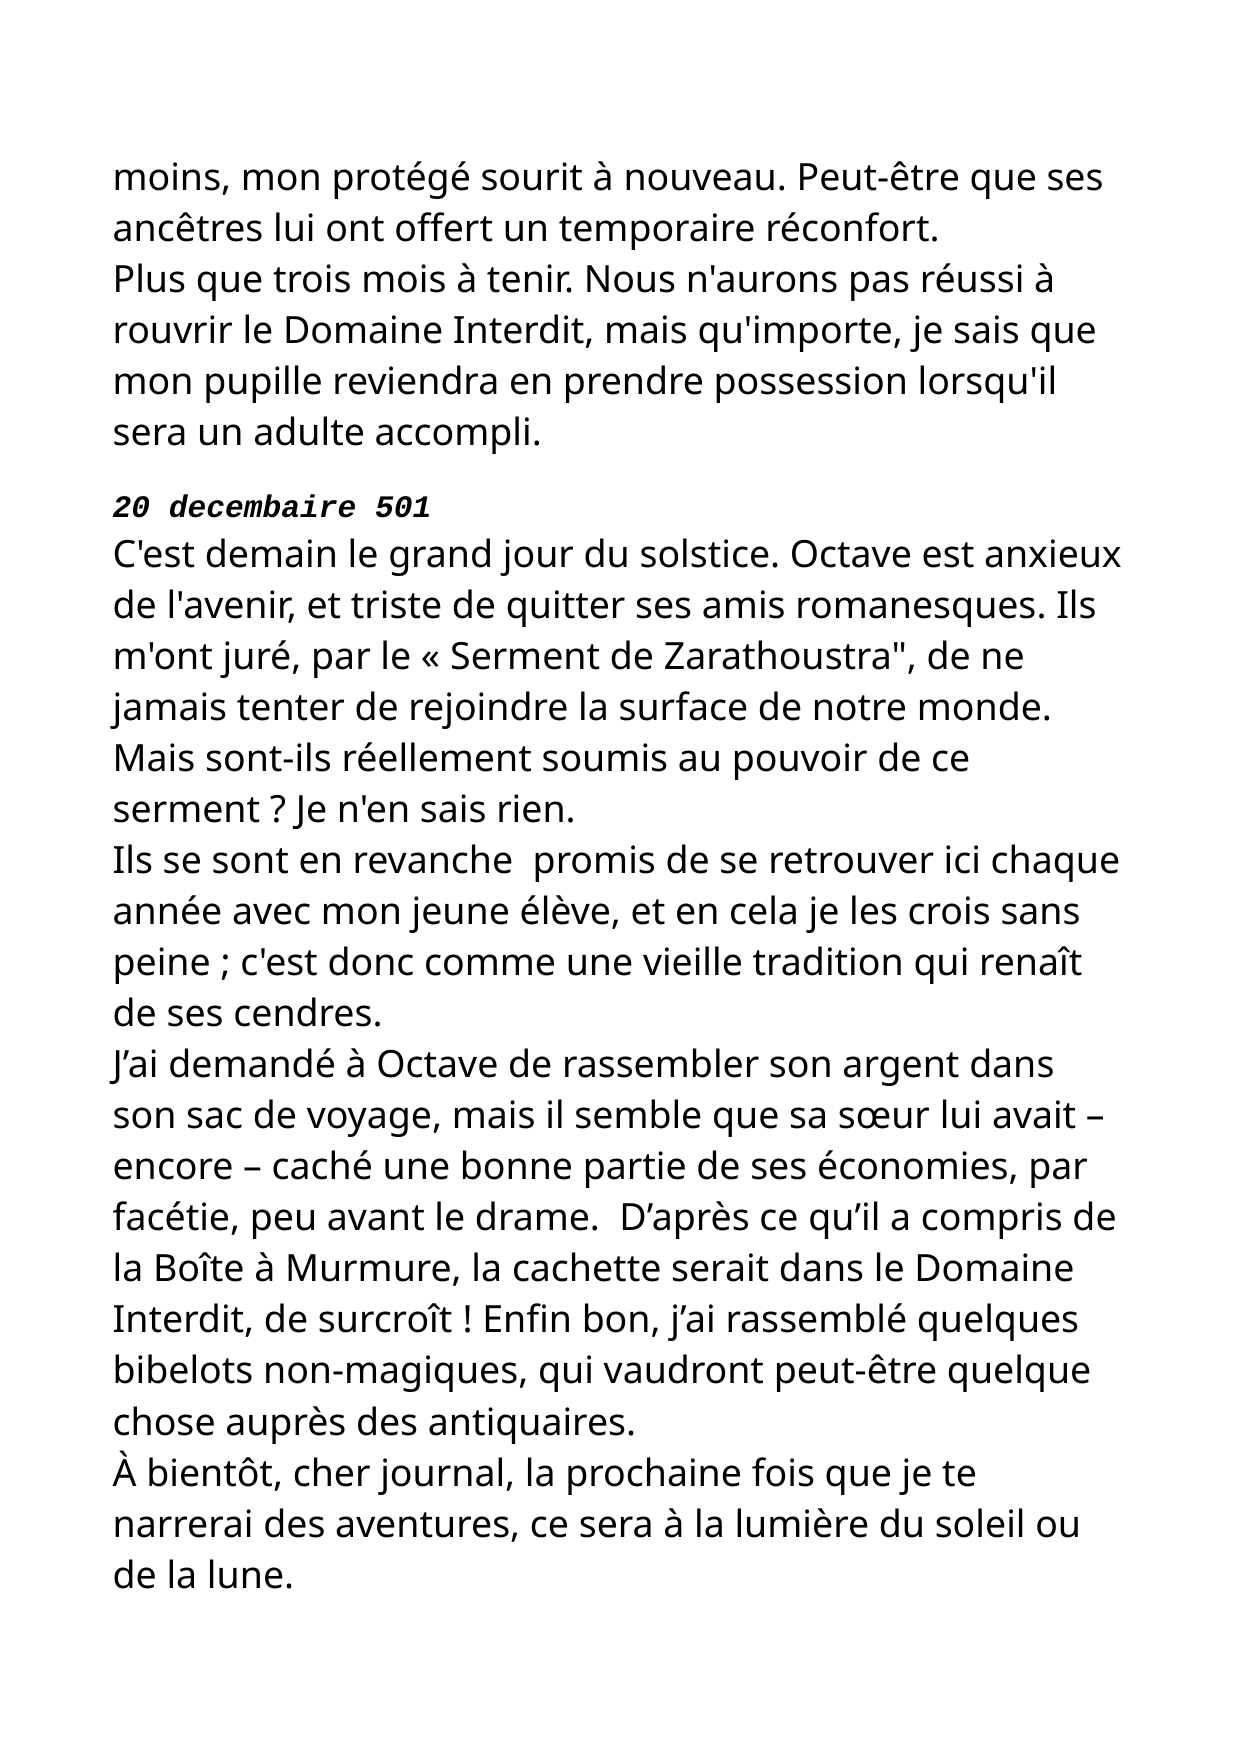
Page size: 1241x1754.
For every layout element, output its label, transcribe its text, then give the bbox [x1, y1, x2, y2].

text C'est demain le grand jour du solstice. Octave est anxieux de l'avenir, et triste de quitter ses amis romanesques. Ils m'ont juré, par le « Serment de Zarathoustra", de ne jamais tenter de rejoindre la surface de notre monde. Mais sont-ils réellement soumis au pouvoir de ce serment ? Je n'en sais rien. [112, 527, 1128, 833]
text Plus que trois mois à tenir. Nous n'aurons pas réussi à rouvrir le Domaine Interdit, mais qu'importe, je sais que mon pupille reviendra en prendre possession lorsqu'il sera un adulte accompli. [112, 252, 1128, 456]
text J’ai demandé à Octave de rassembler son argent dans son sac de voyage, mais il semble que sa sœur lui avait – encore – caché une bonne partie de ses économies, par facétie, peu avant le drame. D’après ce qu’il a compris de la Boîte à Murmure, la cachette serait dans le Domaine Interdit, de surcroît ! Enfin bon, j’ai rassemblé quelques bibelots non-magiques, qui vaudront peut-être quelque chose auprès des antiquaires. [112, 1037, 1128, 1446]
text Ils se sont en revanche promis de se retrouver ici chaque année avec mon jeune élève, et en cela je les crois sans peine ; c'est donc comme une vieille tradition qui renaît de ses cendres. [112, 833, 1128, 1037]
text moins, mon protégé sourit à nouveau. Peut-être que ses ancêtres lui ont offert un temporaire réconfort. [112, 150, 1128, 252]
text À bientôt, cher journal, la prochaine fois que je te narrerai des aventures, ce sera à la lumière du soleil ou de la lune. [112, 1446, 1128, 1599]
text 20 decembaire 501 [112, 492, 1128, 527]
